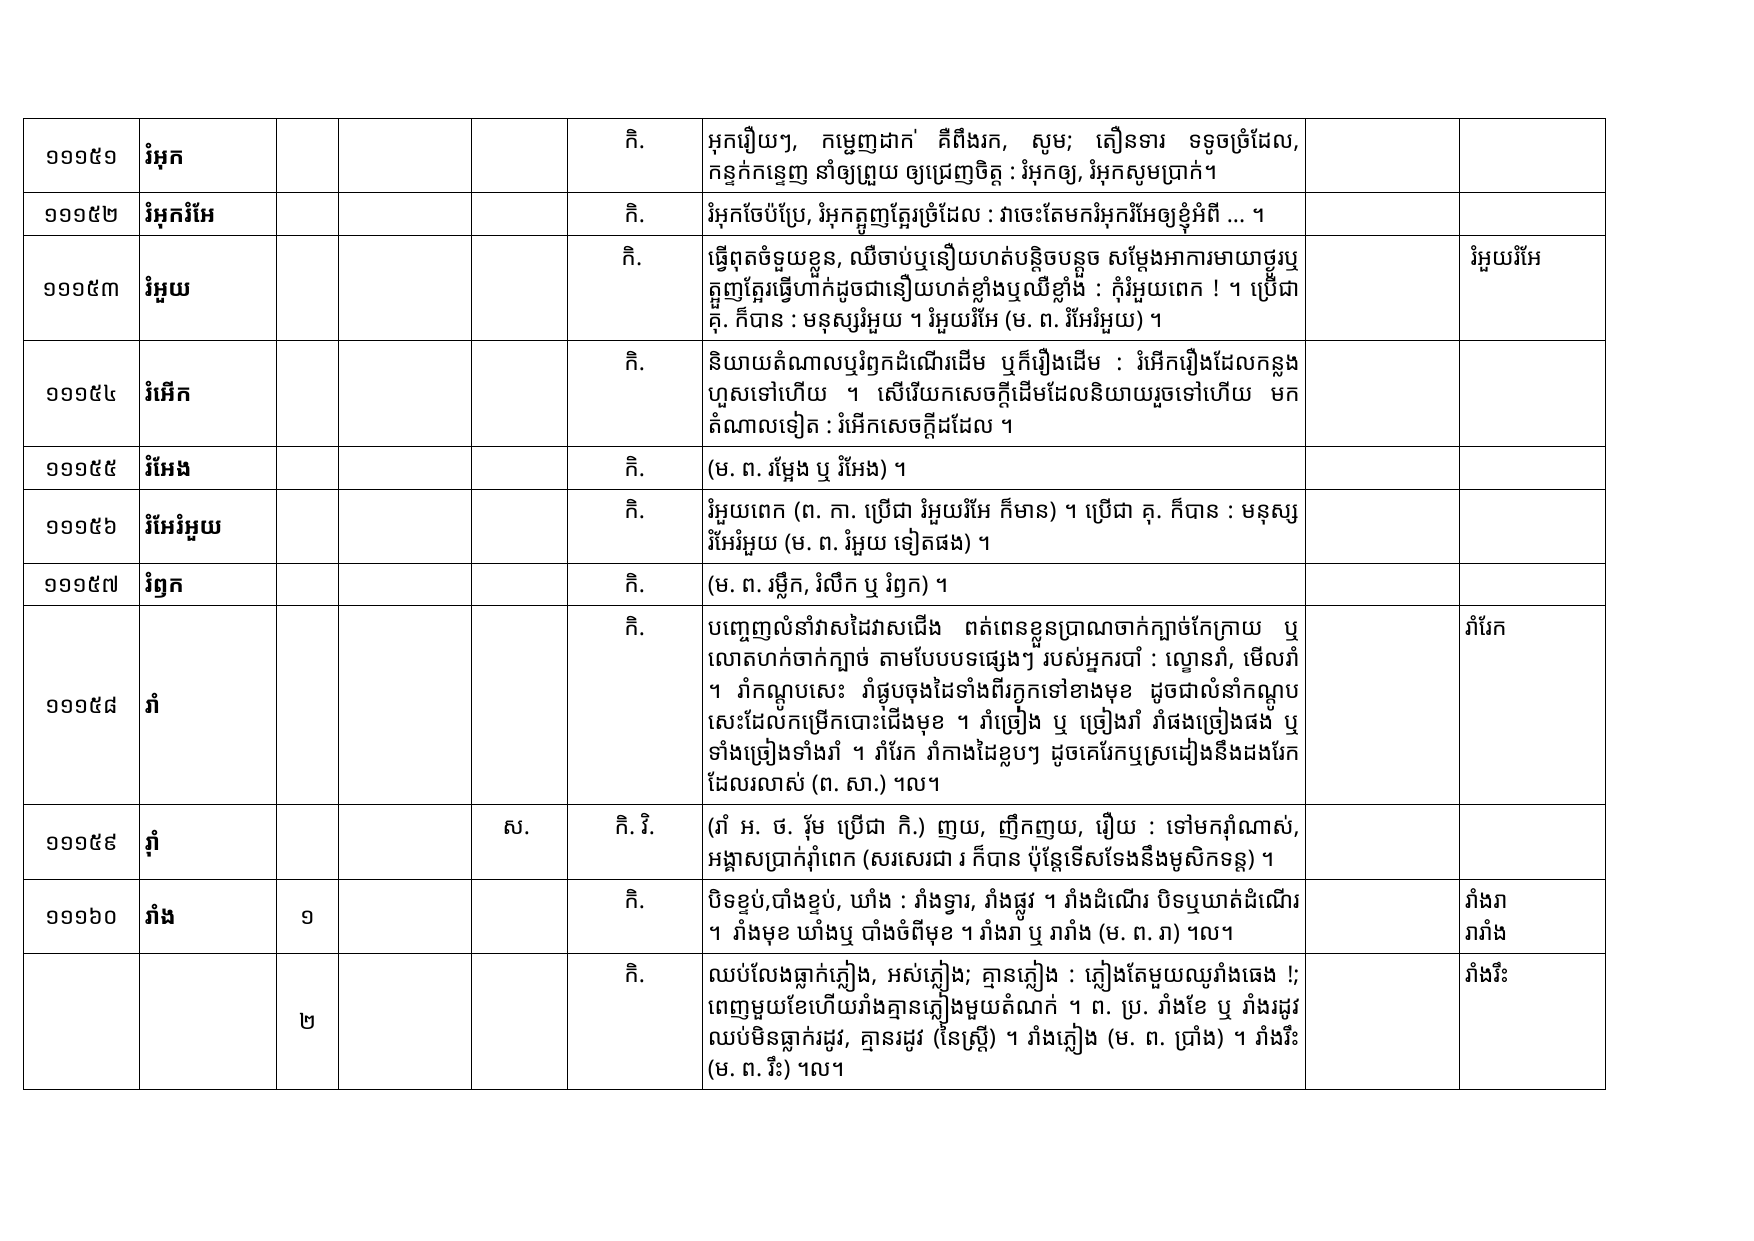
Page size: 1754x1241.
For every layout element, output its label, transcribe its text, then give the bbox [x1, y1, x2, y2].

table_cell បិទ​ខ្ទប់,បាំង​ខ្ទប់, ឃាំង : រាំង​ទ្វារ, រាំង​ផ្លូវ ។ រាំង​ដំណើរ បិទ​ឬ​ឃាត់​ដំណើរ ។ រាំង​មុខ ឃាំង​ឬ បាំង​ចំ​ពី​មុខ ។ រាំង​រា ឬ រា​រាំង (ម. ព. រា) ។ល។ [703, 880, 1305, 952]
table_cell ១១១៥៩ [24, 805, 139, 878]
table_cell កិ. [568, 490, 702, 562]
table_cell កិ. [568, 236, 702, 340]
table_cell [277, 564, 338, 605]
table_cell [472, 236, 567, 340]
table_cell [339, 341, 471, 446]
table_cell កិ. [568, 880, 702, 952]
table_cell រំអើក [140, 341, 276, 446]
table_cell [1460, 447, 1605, 488]
table_cell កិ. [568, 606, 702, 804]
table_cell [472, 193, 567, 235]
table_cell ១១១៥៧ [24, 564, 139, 605]
table_cell [140, 954, 276, 1089]
table_cell [1460, 119, 1605, 192]
table_cell [1460, 341, 1605, 446]
table_cell ឈប់​លែង​ធ្លាក់​ភ្លៀង, អស់​ភ្លៀង; គ្មាន​ភ្លៀង : ភ្លៀង​តែ​មួយ​ឈូ​រាំង​ធេង !; ពេញ​មួយ​ខែ​ហើយ​រាំង​គ្មាន​ភ្លៀង​មួយ​តំណក់ ។ ព. ប្រ. រាំង​ខែ ឬ រាំង​រដូវ ឈប់​មិន​ធ្លាក់​រដូវ, គ្មាន​រដូវ (នៃ​ស្ត្រី) ។ រាំង​ភ្លៀង (ម. ព. ប្រាំង) ។ រាំង​រឹះ (ម. ព. រឹះ) ។ល។ [703, 954, 1305, 1089]
table_cell [1460, 805, 1605, 878]
table_cell រ៉ាំ [140, 805, 276, 878]
table_cell រំអុករំអែ [140, 193, 276, 235]
table_cell [277, 606, 338, 804]
table_cell ២ [277, 954, 338, 1089]
table_cell [1306, 880, 1459, 952]
table_cell [1306, 193, 1459, 235]
table_cell [472, 447, 567, 488]
table_cell ១ [277, 880, 338, 952]
table_cell កិ. វិ. [568, 805, 702, 878]
table_cell ធ្វើ​ពុត​ចំទួយ​ខ្លួន, ឈឺ​ចាប់​ឬ​នឿយ​ហត់​បន្តិច​បន្តួច សម្តែង​អាការ​មាយា​ថ្ងូរ​ឬ​ត្អួញត្អែរ​ធ្វើ​ហាក់​ដូច​ជា​នឿយ​ហត់​ខ្លាំង​ឬ​ឈឺ​ខ្លាំង : កុំ​រំអួយ​ពេក ! ។ ប្រើ​ជា គុ. ក៏​បាន : មនុស្ស​រំអួយ ។ រំអួយ​រំអែ (ម. ព. រំអែ​រំអួយ) ។ [703, 236, 1305, 340]
table_cell រាំ [140, 606, 276, 804]
table_cell [1306, 805, 1459, 878]
table_cell រំឭក [140, 564, 276, 605]
table_cell [339, 805, 471, 878]
table_cell [339, 193, 471, 235]
table_cell [472, 341, 567, 446]
table_cell [1306, 954, 1459, 1089]
table_cell រាំ​រែក [1460, 606, 1605, 804]
table_cell រំអុក [140, 119, 276, 192]
table_cell រំអួយ​រំអែ [1460, 236, 1605, 340]
table_cell [339, 880, 471, 952]
table_cell កិ. [568, 954, 702, 1089]
table_cell ១១១៥៦ [24, 490, 139, 562]
table_cell ១១១៦០ [24, 880, 139, 952]
table_cell រាំង​រា រា​រាំង [1460, 880, 1605, 952]
table_cell រាំង [140, 880, 276, 952]
table_cell ១១១៥៤ [24, 341, 139, 446]
table_cell [1306, 490, 1459, 562]
table_cell (ម. ព. រម្អែង ឬ រំអែង) ។ [703, 447, 1305, 488]
table_cell [472, 880, 567, 952]
table_cell [339, 490, 471, 562]
table_cell [1306, 606, 1459, 804]
table_cell រំអួយ​ពេក (ព. កា. ប្រើ​ជា រំអួយ​រំអែ ក៏​មាន) ។ ប្រើ​ជា គុ. ក៏​បាន : មនុស្ស​រំអែ​រំអួយ (ម. ព. រំអួយ ទៀត​ផង) ។ [703, 490, 1305, 562]
table_cell [472, 119, 567, 192]
table_cell [339, 564, 471, 605]
table_cell [277, 236, 338, 340]
table_cell [339, 954, 471, 1089]
table_cell [1306, 564, 1459, 605]
table_cell រំអុក​ចែប៉ប្រែ, រំអុក​ត្អូញត្អែរ​ច្រំដែល : វា​ចេះ​តែ​មក​រំអុក​រំអែ​ឲ្យ​ខ្ញុំ​អំពី ... ។ [703, 193, 1305, 235]
table_cell ១១១៥៨ [24, 606, 139, 804]
table_cell កិ. [568, 564, 702, 605]
table_cell ១១១៥២ [24, 193, 139, 235]
table_cell [339, 447, 471, 488]
table_cell [1460, 193, 1605, 235]
table_cell (ម. ព. រម្លឹក, រំលឹក ឬ រំឭក) ។ [703, 564, 1305, 605]
table_cell (រាំ អ. ថ. រុ័ម ប្រើ​ជា កិ.) ញយ, ញឹក​ញយ, រឿយ : ទៅ​មក​រ៉ាំ​ណាស់, អង្គាស​ប្រាក់​រ៉ាំ​ពេក (សរសេរ​ជា រ ក៏​បាន ប៉ុន្តែ​ទើសទែង​នឹង​មូសិកទន្ត) ។ [703, 805, 1305, 878]
table_cell [472, 954, 567, 1089]
table_cell រំអួយ [140, 236, 276, 340]
table_cell កិ. [568, 447, 702, 488]
table_cell ១១១៥៥ [24, 447, 139, 488]
table_cell [277, 447, 338, 488]
table_cell ស. [472, 805, 567, 878]
table_cell [277, 490, 338, 562]
table_cell បញ្ចេញ​លំនាំ​វាស​ដៃ​វាស​ជើង ពត់​ពេន​ខ្លួន​ប្រាណ​ចាក់​ក្បាច់​កែ​ក្រាយ ឬ​លោត​ហក់​ចាក់​ក្បាច់ តាម​បែប​បទ​ផ្សេង​ៗ របស់​អ្នក​របាំ : ល្ខោន​រាំ, មើល​រាំ ។ រាំ​កណ្តូប​សេះ រាំ​ផ្ងុប​ចុង​ដៃ​ទាំង​ពីរ​ក្ងុក​ទៅ​ខាង​មុខ ដូច​ជា​លំនាំ​កណ្តូប​សេះ​ដែល​កម្រើក​បោះ​ជើង​មុខ ។ រាំ​ច្រៀង ឬ ច្រៀង​រាំ រាំ​ផង​ច្រៀង​ផង ឬ​ទាំង​ច្រៀង​ទាំង​រាំ ។ រាំ​រែក រាំ​កាង​ដៃ​ខ្លប​ៗ ដូច​គេ​រែក​ឬ​ស្រដៀង​នឹង​ដង​រែក​ដែល​រលាស់ (ព. សា.) ។ល។ [703, 606, 1305, 804]
table_cell និយាយ​តំណាល​ឬ​រំឭក​ដំណើរ​ដើម ឬ​ក៏​រឿង​ដើម : រំអើក​រឿង​ដែល​កន្លង​ហួស​ទៅ​ហើយ ។ សើ​រើ​យក​សេចក្ដី​ដើម​ដែល​និយាយ​រួច​ទៅ​ហើយ មក​តំណាល​ទៀត : រំអើក​សេចក្ដី​ដដែល ។ [703, 341, 1305, 446]
table_cell [1460, 564, 1605, 605]
table_cell ១១១៥៣ [24, 236, 139, 340]
table_cell [1306, 119, 1459, 192]
table_cell កិ. [568, 341, 702, 446]
table_cell [339, 236, 471, 340]
table_cell រំអែង [140, 447, 276, 488]
table_cell រំអែរំអួយ [140, 490, 276, 562]
table_cell [24, 954, 139, 1089]
table_cell ១១១៥១ [24, 119, 139, 192]
table_cell កិ. [568, 193, 702, 235]
table_cell កិ. [568, 119, 702, 192]
table_cell រាំង​រឹះ [1460, 954, 1605, 1089]
table_cell [1306, 236, 1459, 340]
table_cell [1306, 447, 1459, 488]
table_cell [277, 341, 338, 446]
table_cell [472, 606, 567, 804]
table_cell [1460, 490, 1605, 562]
table_cell [339, 606, 471, 804]
table_cell [472, 564, 567, 605]
table_cell [277, 805, 338, 878]
table_cell [277, 193, 338, 235]
table_cell [472, 490, 567, 562]
table_cell អុក​រឿយ​ៗ, កម្ជេញ​ដាក់ គឺ​ពឹង​រក, សូម; តឿន​ទារ ទទូច​ច្រំដែល, កន្ទក់កន្ទេញ នាំ​ឲ្យ​ព្រួយ ឲ្យ​ជ្រេញ​ចិត្ត : រំអុក​ឲ្យ, រំអុក​សូម​ប្រាក់។ [703, 119, 1305, 192]
table_cell [339, 119, 471, 192]
table_cell [277, 119, 338, 192]
table_cell [1306, 341, 1459, 446]
